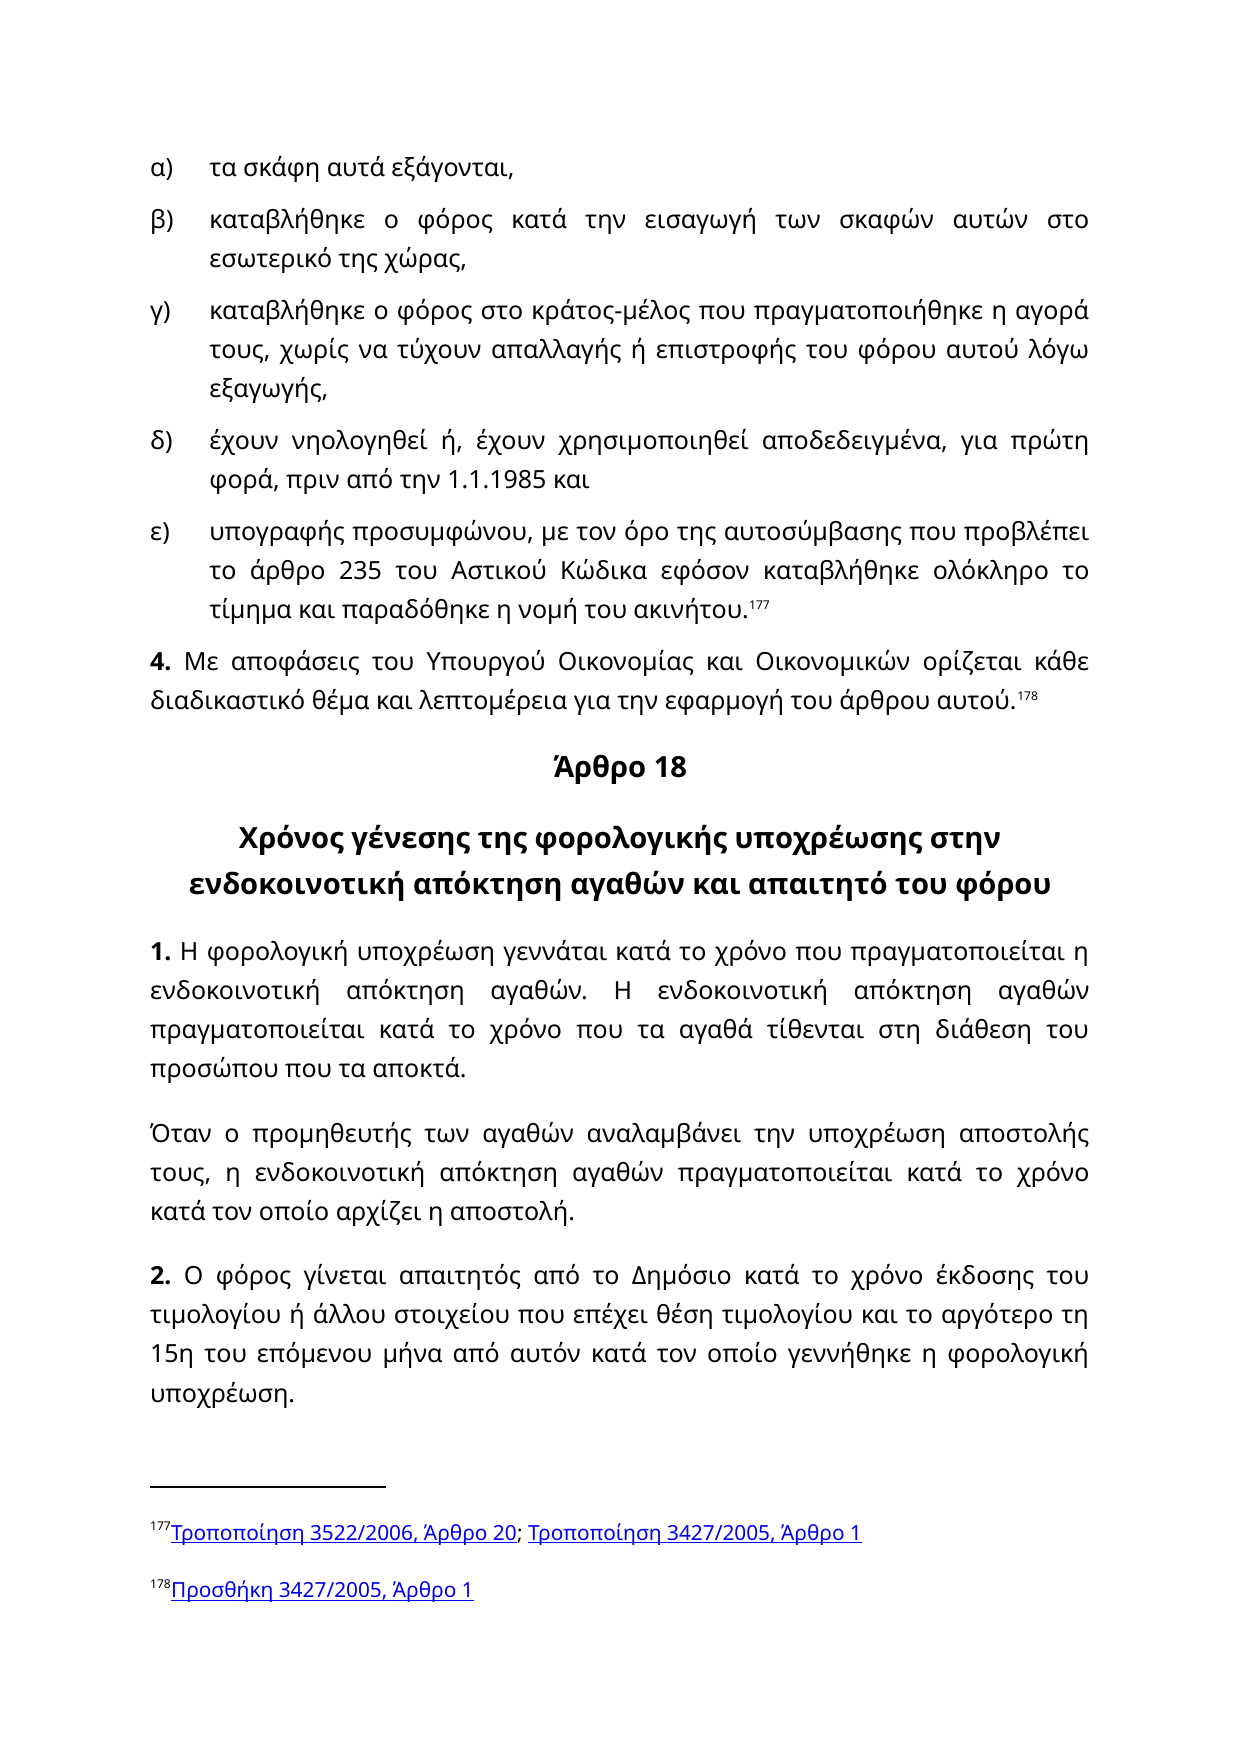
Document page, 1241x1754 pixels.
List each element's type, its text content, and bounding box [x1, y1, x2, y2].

text Όταν ο προμηθευτής των αγαθών αναλαμβάνει την υποχρέωση αποστολής τους, η ενδοκοινοτική απόκτηση αγαθών πραγματοποιείται κατά το χρόνο κατά τον οποίο αρχίζει η αποστολή. [150, 1115, 1090, 1228]
text Προσθήκη 3427/2005, Άρθρο 1 [150, 1576, 1090, 1604]
list γ) καταβλήθηκε ο φόρος στο κράτος-μέλος που πραγματοποιήθηκε η αγορά τους, χωρίς να τύχουν απαλλαγής ή επιστροφής του φόρου αυτού λόγω εξαγωγής, [150, 292, 1090, 405]
subtitle Χρόνος γένεσης της φορολογικής υποχρέωσης στην ενδοκοινοτική απόκτηση αγαθών και απαιτητό του φόρου [150, 817, 1090, 903]
list α) τα σκάφη αυτά εξάγονται, [150, 150, 1090, 184]
text 1. Η φορολογική υποχρέωση γεννάται κατά το χρόνο που πραγματοποιείται η ενδοκοινοτική απόκτηση αγαθών. Η ενδοκοινοτική απόκτηση αγαθών πραγματοποιείται κατά το χρόνο που τα αγαθά τίθενται στη διάθεση του προσώπου που τα αποκτά. [150, 933, 1090, 1085]
subtitle Άρθρο 18 [150, 747, 1090, 786]
list δ) έχουν νηολογηθεί ή, έχουν χρησιμοποιηθεί αποδεδειγμένα, για πρώτη φορά, πριν από την 1.1.1985 και [150, 422, 1090, 496]
text 4. Με αποφάσεις του Υπουργού Οικονομίας και Οικονομικών ορίζεται κάθε διαδικαστικό θέμα και λεπτομέρεια για την εφαρμογή του άρθρου αυτού. [150, 643, 1090, 717]
list β) καταβλήθηκε ο φόρος κατά την εισαγωγή των σκαφών αυτών στο εσωτερικό της χώρας, [150, 202, 1090, 275]
text 2. Ο φόρος γίνεται απαιτητός από το Δημόσιο κατά το χρόνο έκδοσης του τιμολογίου ή άλλου στοιχείου που επέχει θέση τιμολογίου και το αργότερο τη 15η του επόμενου μήνα από αυτόν κατά τον οποίο γεννήθηκε η φορολογική υποχρέωση. [150, 1258, 1090, 1409]
list ε) υπογραφής προσυμφώνου, με τον όρο της αυτοσύμβασης που προβλέπει το άρθρο 235 του Αστικού Κώδικα εφόσον καταβλήθηκε ολόκληρο το τίμημα και παραδόθηκε η νομή του ακινήτου. [150, 513, 1090, 626]
text Τροποποίηση 3522/2006, Άρθρο 20; Τροποποίηση 3427/2005, Άρθρο 1 [150, 1518, 1090, 1546]
